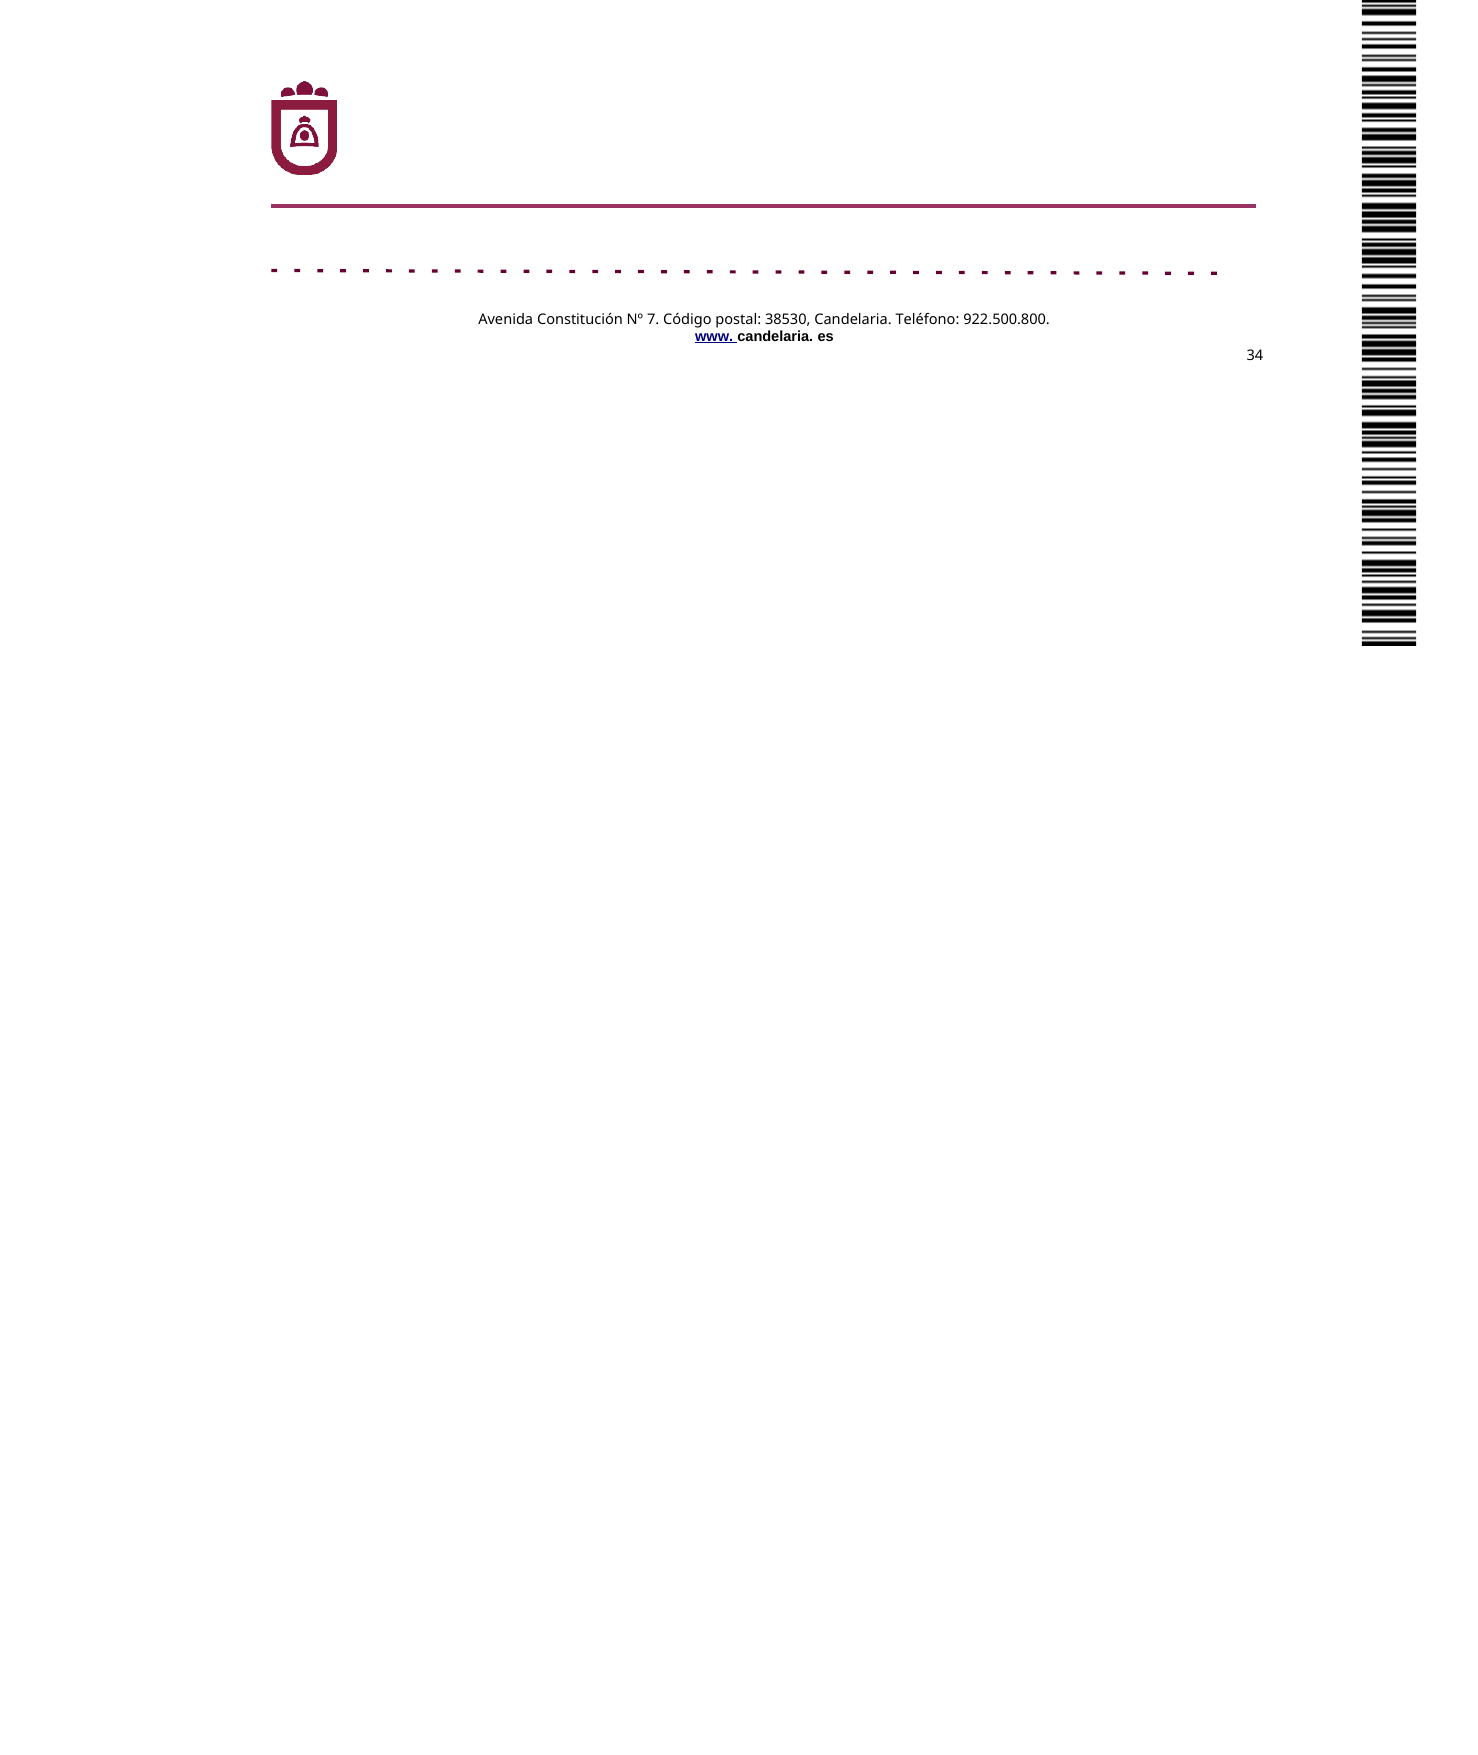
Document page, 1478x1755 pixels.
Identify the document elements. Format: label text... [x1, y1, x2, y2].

text Avenida Constitución Nº 7. Código postal: 38530, Candelaria. Teléfono: 922.500.800. [382, 311, 1146, 328]
text www. candelaria. es [382, 328, 1146, 344]
text 34 [37, 345, 1263, 365]
